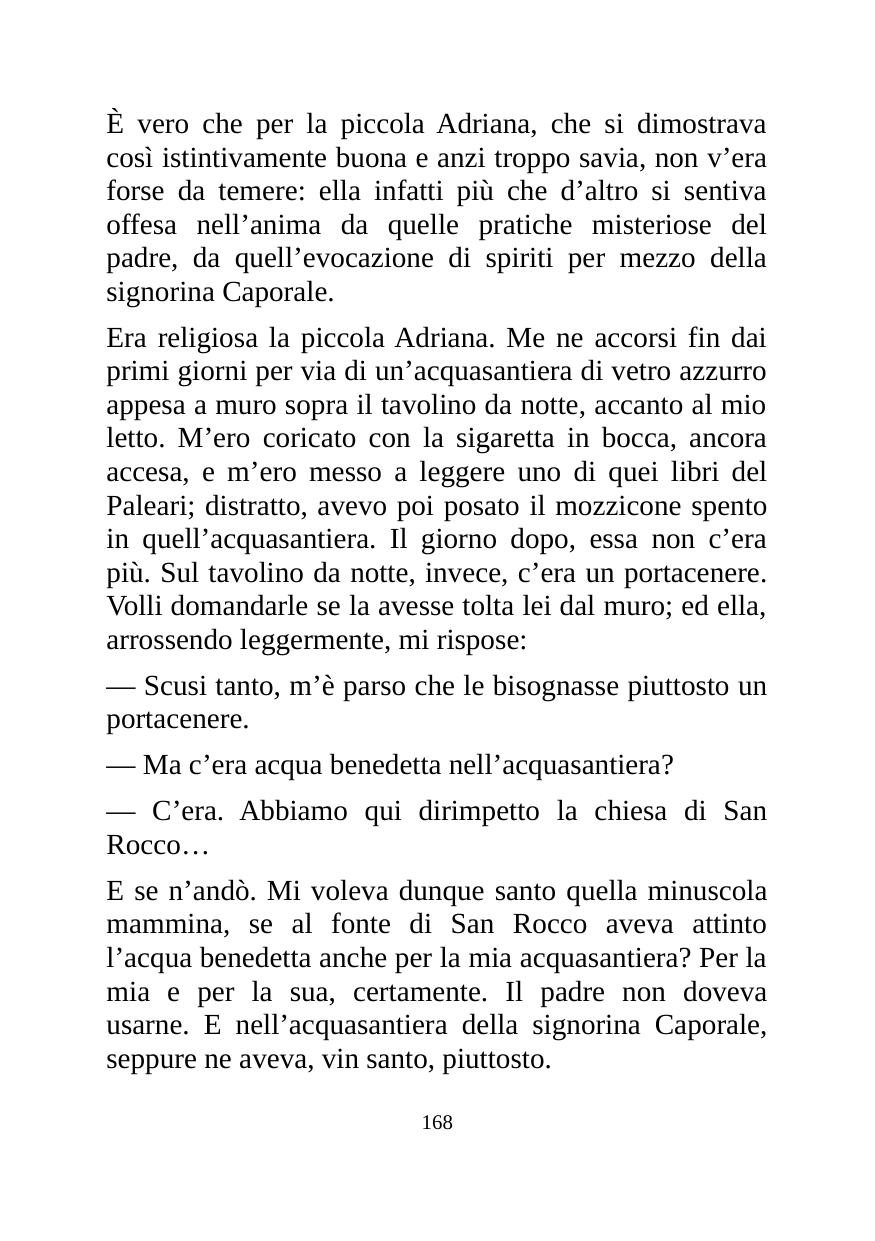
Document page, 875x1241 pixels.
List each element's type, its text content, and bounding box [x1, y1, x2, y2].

text — C’era. Abbiamo qui dirimpetto la chiesa di San Rocco… [106, 793, 768, 861]
text — Ma c’era acqua benedetta nell’acquasantiera? [106, 747, 768, 781]
text Era religiosa la piccola Adriana. Me ne accorsi fin dai primi giorni per via di un’acquasantiera di vetro azzurro appesa a muro sopra il tavolino da notte, accanto al mio letto. M’ero coricato con la sigaretta in bocca, ancora accesa, e m’ero messo a leggere uno di quei libri del Paleari; distratto, avevo poi posato il mozzicone spento in quell’acquasantiera. Il giorno dopo, essa non c’era più. Sul tavolino da notte, invece, c’era un portacenere. Volli domandarle se la avesse tolta lei dal muro; ed ella, arrossendo leggermente, mi rispose: [106, 320, 768, 655]
text E se n’andò. Mi voleva dunque santo quella minuscola mammina, se al fonte di San Rocco aveva attinto l’acqua benedetta anche per la mia acquasantiera? Per la mia e per la sua, certamente. Il padre non doveva usarne. E nell’acquasantiera della signorina Caporale, seppure ne aveva, vin santo, piuttosto. [106, 873, 768, 1074]
text È vero che per la piccola Adriana, che si dimostrava così istintivamente buona e anzi troppo savia, non v’era forse da temere: ella infatti più che d’altro si sentiva offesa nell’anima da quelle pratiche misteriose del padre, da quell’evocazione di spiriti per mezzo della signorina Caporale. [106, 106, 768, 307]
text — Scusi tanto, m’è parso che le bisognasse piuttosto un portacenere. [106, 668, 768, 735]
